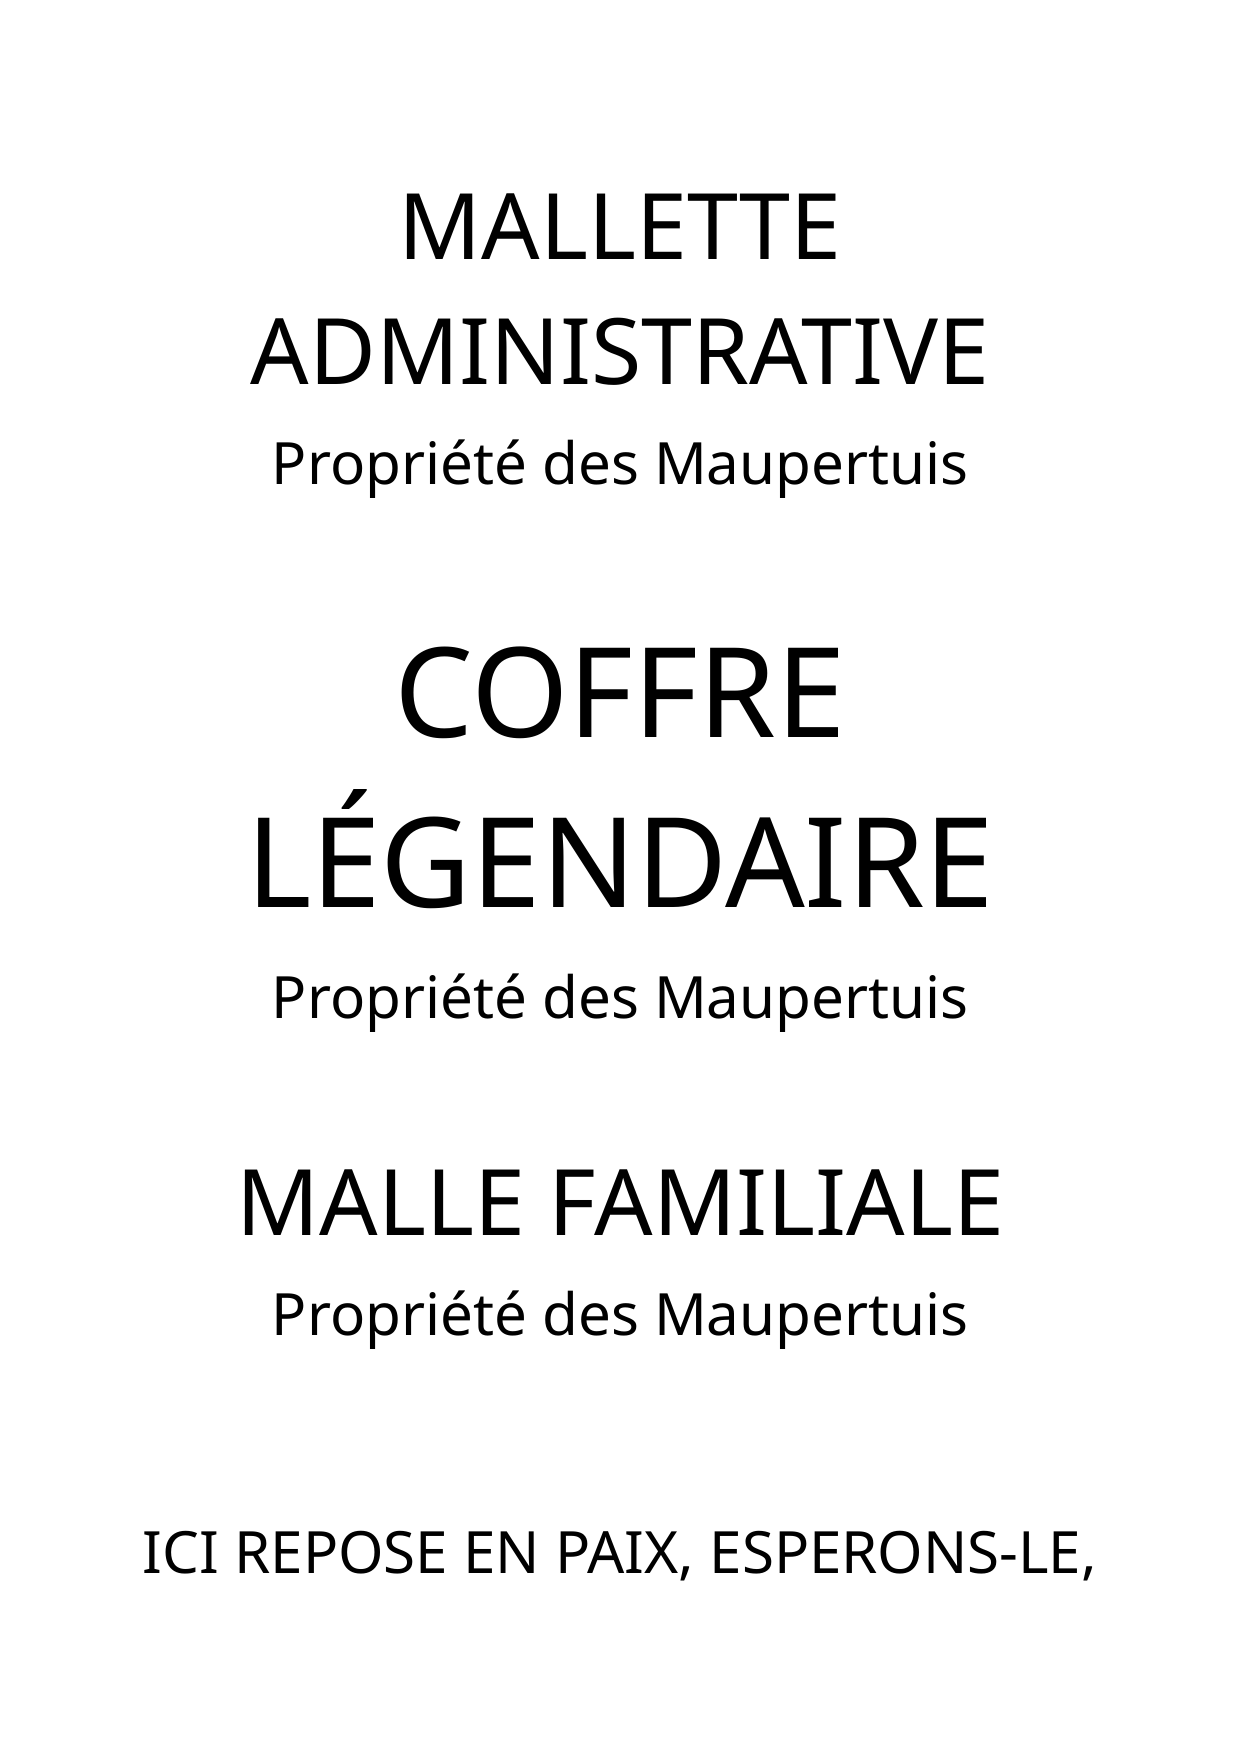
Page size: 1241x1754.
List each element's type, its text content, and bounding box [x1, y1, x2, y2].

text Propriété des Maupertuis [112, 956, 1128, 1035]
text MALLETTE ADMINISTRATIVE [112, 161, 1128, 411]
text ICI REPOSE EN PAIX, ESPERONS-LE, [112, 1511, 1128, 1591]
text MALLE FAMILIALE [112, 1137, 1128, 1262]
text COFFRE LÉGENDAIRE [112, 604, 1128, 944]
text Propriété des Maupertuis [112, 1273, 1128, 1353]
text Propriété des Maupertuis [112, 422, 1128, 502]
